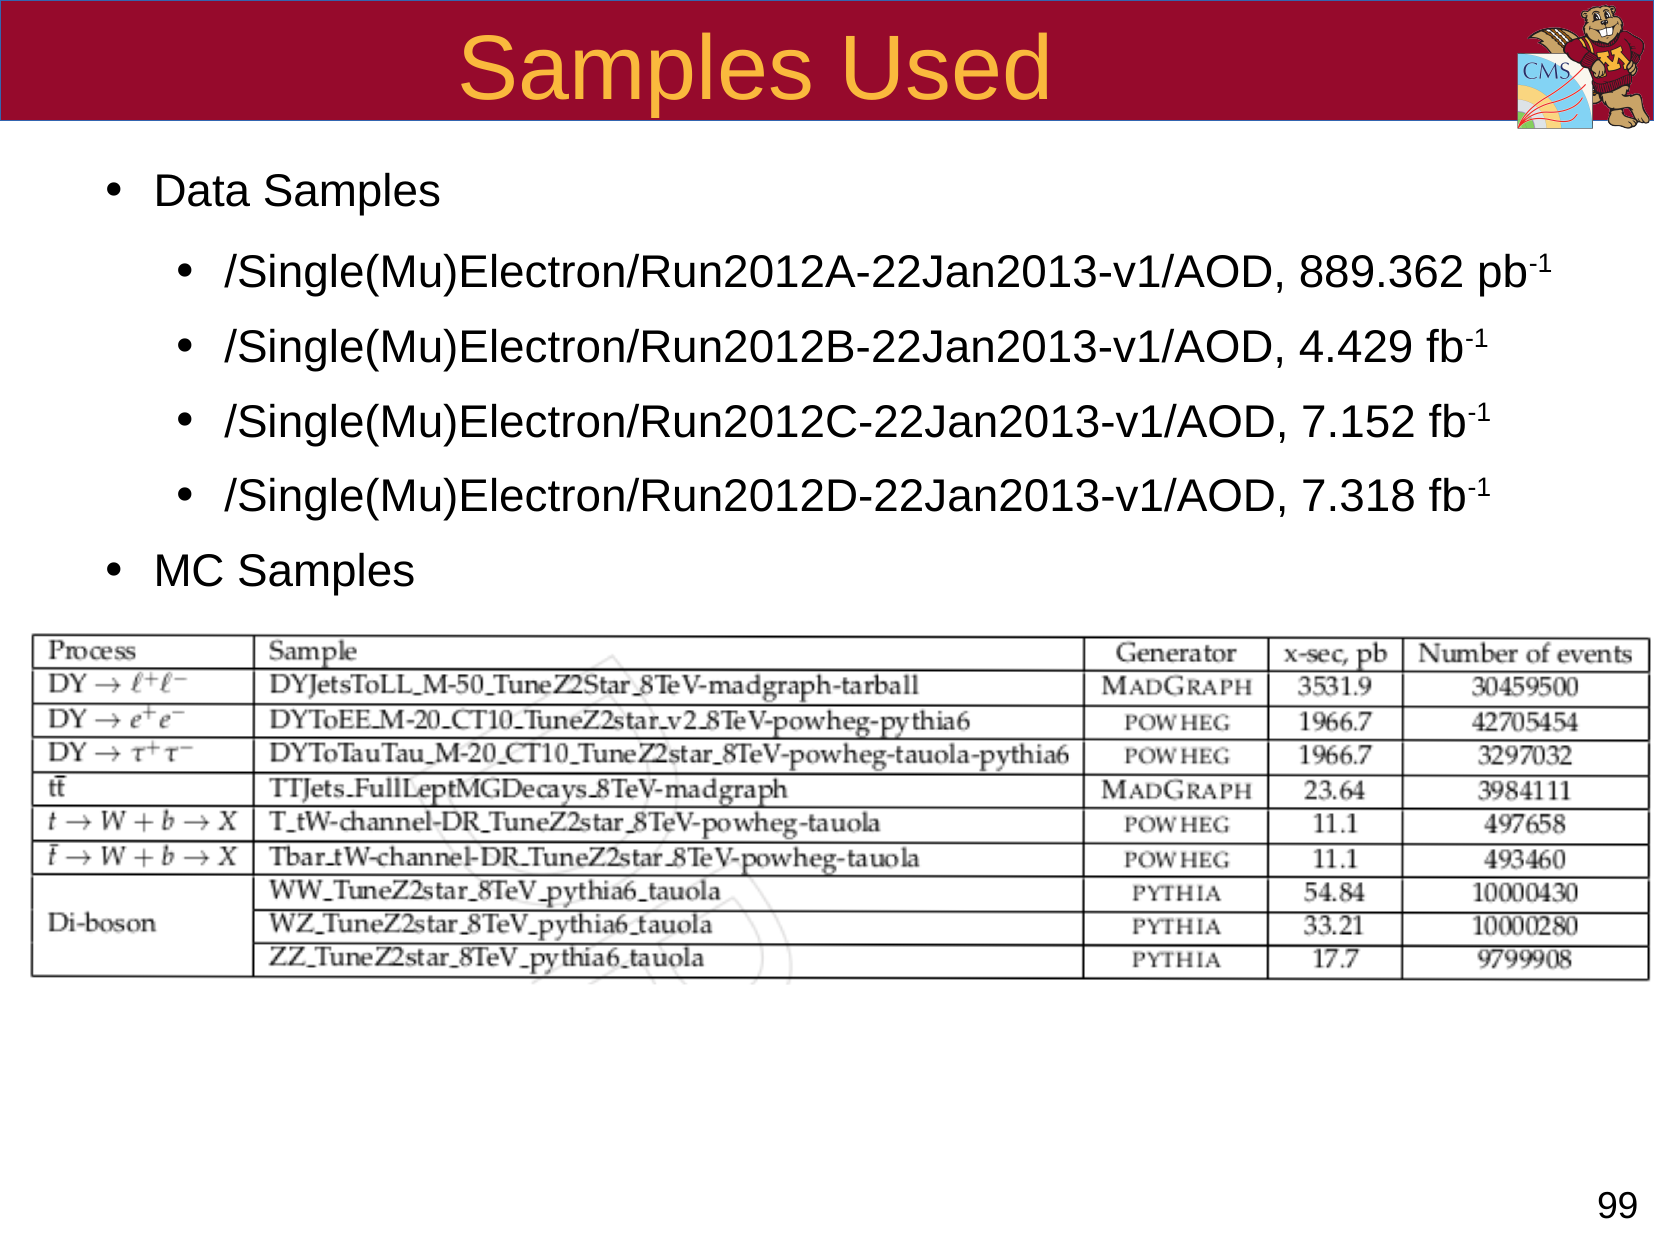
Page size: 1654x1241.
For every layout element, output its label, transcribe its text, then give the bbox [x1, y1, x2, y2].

picture [26, 630, 1654, 986]
title Samples Used [0, 15, 1516, 121]
list Data Samples /Single(Mu)Electron/Run2012A-22Jan2013-v1/AOD, 889.362 pb-1 /Single(Mu)Electron/Run2012B-22Jan2013-v1/AOD, 4.429 fb-1 /Single(Mu)Electron/Run2012C-22Jan2013-v1/AOD, 7.152 fb-1 /Single(Mu)Electron/Run2012D-22Jan2013-v1/AOD, 7.318 fb-1 MC Samples [82, 165, 1571, 633]
picture [1515, 0, 1652, 135]
